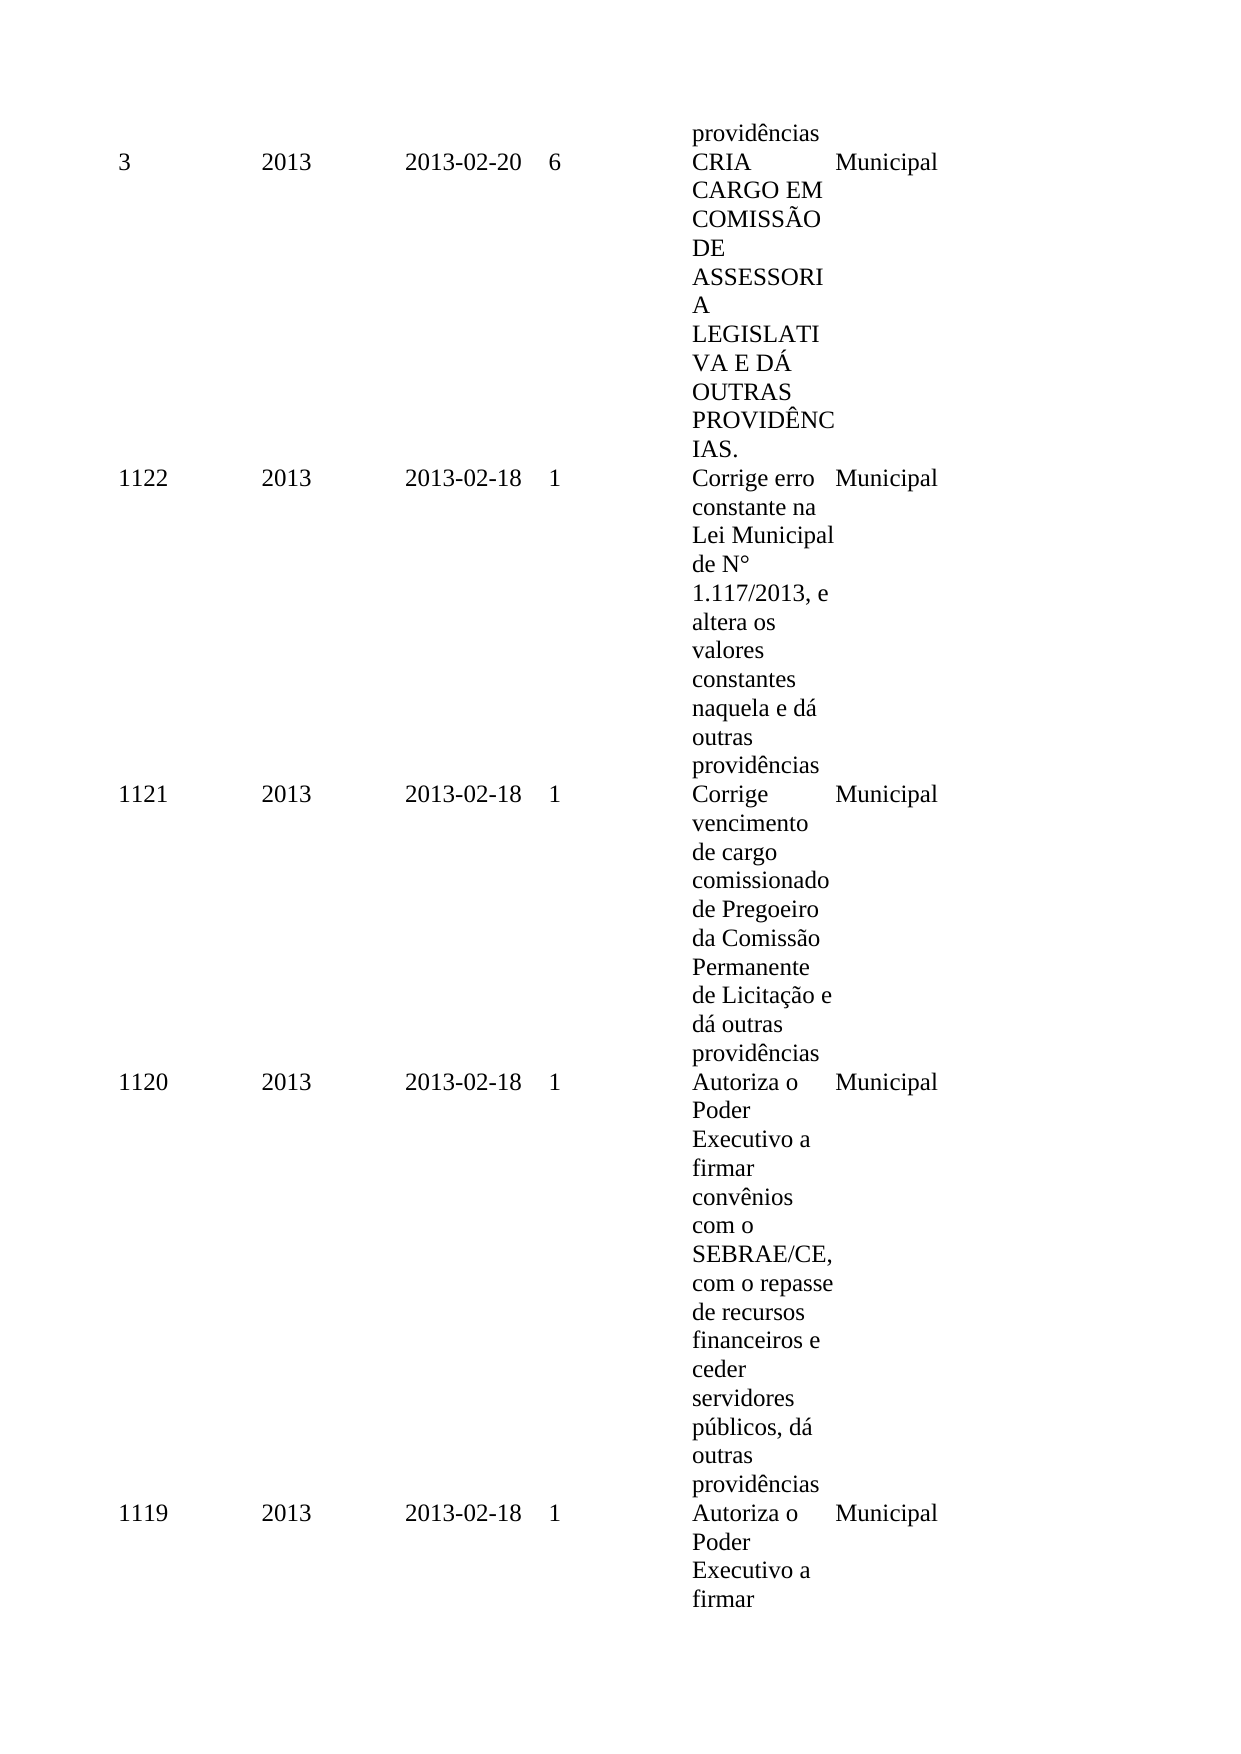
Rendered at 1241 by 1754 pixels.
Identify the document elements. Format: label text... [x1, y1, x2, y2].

table_cell 1121 [118, 779, 261, 1067]
table_cell [548, 118, 692, 147]
table_cell 2013-02-20 [405, 147, 548, 463]
table_cell [261, 118, 405, 147]
table_cell 2013-02-18 [405, 1067, 548, 1498]
table_cell 2013-02-18 [405, 779, 548, 1067]
table_cell Municipal [835, 1067, 979, 1498]
table_cell 1120 [118, 1067, 261, 1498]
table_cell [979, 118, 1122, 147]
table_cell 1119 [118, 1498, 261, 1613]
table_cell Corrige vencimento de cargo comissionado de Pregoeiro da Comissão Permanente de Licitação e dá outras providências [692, 779, 835, 1067]
table_cell 6 [548, 147, 692, 463]
table_cell 1 [548, 779, 692, 1067]
table_cell Municipal [835, 463, 979, 779]
table_cell [979, 779, 1122, 1067]
table_cell 2013 [261, 463, 405, 779]
table_cell CRIA CARGO EM COMISSÃO DE ASSESSORIA LEGISLATIVA E DÁ OUTRAS PROVIDÊNCIAS. [692, 147, 835, 463]
table_cell Corrige erro constante na Lei Municipal de N° 1.117/2013, e altera os valores constantes naquela e dá outras providências [692, 463, 835, 779]
table_cell [979, 463, 1122, 779]
table_cell [405, 118, 548, 147]
table_cell 2013 [261, 1498, 405, 1613]
table_cell Municipal [835, 147, 979, 463]
table_cell 1 [548, 1498, 692, 1613]
table_cell [835, 118, 979, 147]
table_cell Autoriza o Poder Executivo a firmar [692, 1498, 835, 1613]
table_cell 2013-02-18 [405, 1498, 548, 1613]
table_cell 2013-02-18 [405, 463, 548, 779]
table_cell Autoriza o Poder Executivo a firmar convênios com o SEBRAE/CE, com o repasse de recursos financeiros e ceder servidores públicos, dá outras providências [692, 1067, 835, 1498]
table_cell [979, 1067, 1122, 1498]
table_cell 2013 [261, 1067, 405, 1498]
table_cell providências [692, 118, 835, 147]
table_cell 1 [548, 463, 692, 779]
table_cell Municipal [835, 1498, 979, 1613]
table_cell 2013 [261, 779, 405, 1067]
table_cell [118, 118, 261, 147]
table_cell Municipal [835, 779, 979, 1067]
table_cell [979, 147, 1122, 463]
table_cell [979, 1498, 1122, 1613]
table_cell 1 [548, 1067, 692, 1498]
table_cell 2013 [261, 147, 405, 463]
table_cell 3 [118, 147, 261, 463]
table_cell 1122 [118, 463, 261, 779]
